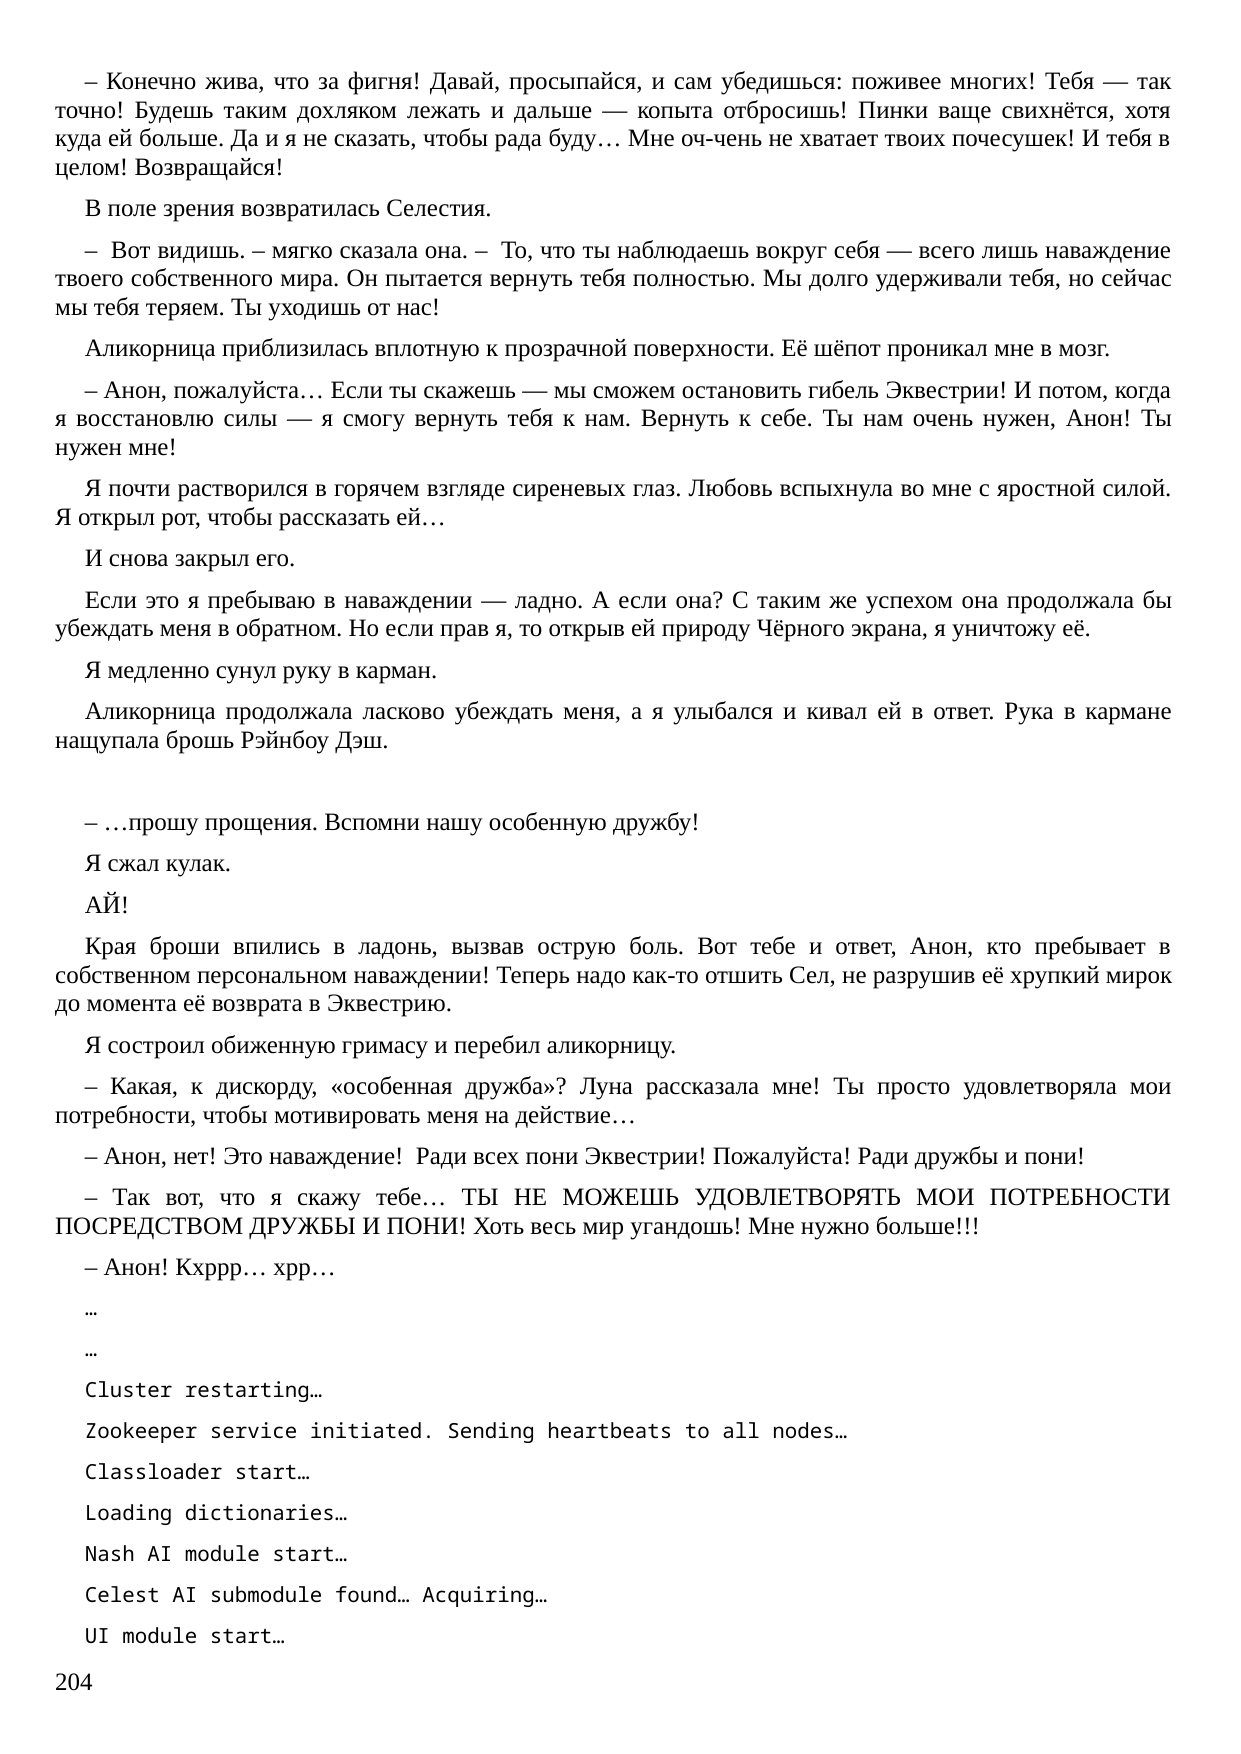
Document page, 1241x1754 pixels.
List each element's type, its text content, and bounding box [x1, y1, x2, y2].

text Края броши впились в ладонь, вызвав острую боль. Вот тебе и ответ, Анон, кто пребывает в собственном персональном наваждении! Теперь надо как-то отшить Сел, не разрушив её хрупкий мирок до момента её возврата в Эквестрию. [55, 931, 1173, 1017]
text – Анон, пожалуйста… Если ты скажешь — мы сможем остановить гибель Эквестрии! И потом, когда я восстановлю силы — я смогу вернуть тебя к нам. Вернуть к себе. Ты нам очень нужен, Анон! Ты нужен мне! [55, 375, 1173, 461]
text Nash AI module start… [55, 1539, 1173, 1568]
text Zookeeper service initiated. Sending heartbeats to all nodes… [55, 1416, 1173, 1445]
text Loading dictionaries… [55, 1498, 1173, 1527]
text И снова закрыл его. [55, 543, 1173, 572]
text В поле зрения возвратилась Селестия. [55, 193, 1173, 222]
text Я состроил обиженную гримасу и перебил аликорницу. [55, 1030, 1173, 1058]
text … [55, 1293, 1173, 1322]
text Аликорница приблизилась вплотную к прозрачной поверхности. Её шёпот проникал мне в мозг. [55, 333, 1173, 362]
text Я почти растворился в горячем взгляде сиреневых глаз. Любовь вспыхнула во мне с яростной силой. Я открыл рот, чтобы рассказать ей… [55, 473, 1173, 531]
text … [55, 1334, 1173, 1363]
text Я сжал кулак. [55, 848, 1173, 877]
text Cluster restarting… [55, 1375, 1173, 1404]
text – …прошу прощения. Вспомни нашу особенную дружбу! [55, 807, 1173, 836]
text UI module start… [55, 1621, 1173, 1649]
text Classloader start… [55, 1457, 1173, 1486]
text – Конечно жива, что за фигня! Давай, просыпайся, и сам убедишься: поживее многих! Тебя — так точно! Будешь таким дохляком лежать и дальше — копыта отбросишь! Пинки ваще свихнётся, хотя куда ей больше. Да и я не сказать, чтобы рада буду… Мне оч-чень не хватает твоих почесушек! И тебя в целом! Возвращайся! [55, 66, 1173, 181]
text – Вот видишь. – мягко сказала она. – То, что ты наблюдаешь вокруг себя — всего лишь наваждение твоего собственного мира. Он пытается вернуть тебя полностью. Мы долго удерживали тебя, но сейчас мы тебя теряем. Ты уходишь от нас! [55, 235, 1173, 321]
text – Анон! Кхррр… хрр… [55, 1252, 1173, 1281]
text Celest AI submodule found… Acquiring… [55, 1580, 1173, 1608]
text – Анон, нет! Это наваждение! Ради всех пони Эквестрии! Пожалуйста! Ради дружбы и пони! [55, 1141, 1173, 1170]
text Аликорница продолжала ласково убеждать меня, а я улыбался и кивал ей в ответ. Рука в кармане нащупала брошь Рэйнбоу Дэш. [55, 696, 1173, 753]
text Я медленно сунул руку в карман. [55, 655, 1173, 683]
text Если это я пребываю в наваждении — ладно. А если она? С таким же успехом она продолжала бы убеждать меня в обратном. Но если прав я, то открыв ей природу Чёрного экрана, я уничтожу её. [55, 585, 1173, 642]
text – Так вот, что я скажу тебе… ТЫ НЕ МОЖЕШЬ УДОВЛЕТВОРЯТЬ МОИ ПОТРЕБНОСТИ ПОСРЕДСТВОМ ДРУЖБЫ И ПОНИ! Хоть весь мир угандошь! Мне нужно больше!!! [55, 1182, 1173, 1240]
text АЙ! [55, 890, 1173, 918]
text – Какая, к дискорду, «особенная дружба»? Луна рассказала мне! Ты просто удовлетворяла мои потребности, чтобы мотивировать меня на действие… [55, 1071, 1173, 1128]
